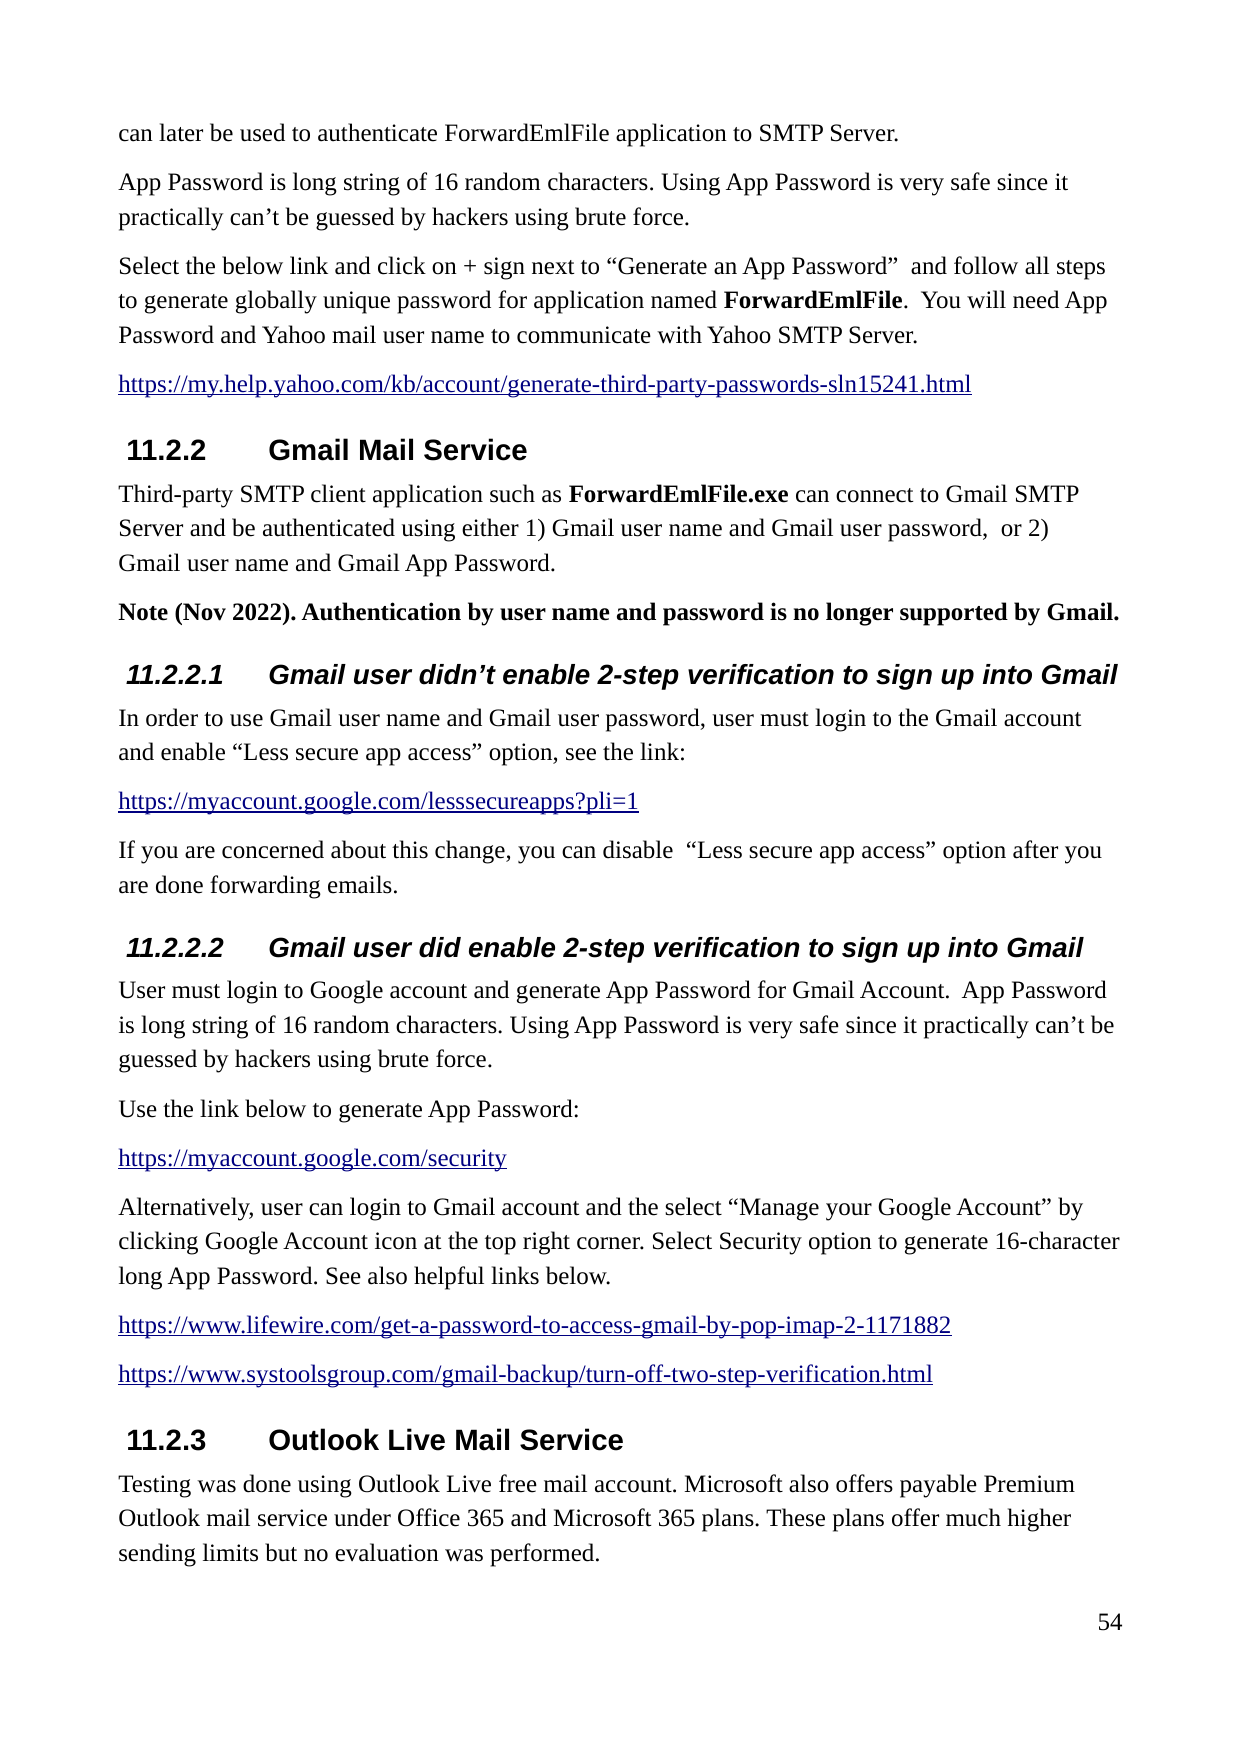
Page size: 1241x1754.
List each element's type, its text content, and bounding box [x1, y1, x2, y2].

text Use the link below to generate App Password: [118, 1094, 1122, 1122]
subtitle Gmail Mail Service [118, 432, 1122, 466]
text User must login to Google account and generate App Password for Gmail Account. App Password is long string of 16 random characters. Using App Password is very safe since it practically can’t be guessed by hackers using brute force. [118, 976, 1122, 1073]
text App Password is long string of 16 random characters. Using App Password is very safe since it practically can’t be guessed by hackers using brute force. [118, 167, 1122, 230]
text https://www.systoolsgroup.com/gmail-backup/turn-off-two-step-verification.html [118, 1359, 1122, 1388]
text If you are concerned about this change, you can disable “Less secure app access” option after you are done forwarding emails. [118, 835, 1122, 898]
text Third-party SMTP client application such as ForwardEmlFile.exe can connect to Gmail SMTP Server and be authenticated using either 1) Gmail user name and Gmail user password, or 2) Gmail user name and Gmail App Password. [118, 479, 1122, 576]
text https://my.help.yahoo.com/kb/account/generate-third-party-passwords-sln15241.html [118, 369, 1122, 397]
text Testing was done using Outlook Live free mail account. Microsoft also offers payable Premium Outlook mail service under Office 365 and Microsoft 365 plans. These plans offer much higher sending limits but no evaluation was performed. [118, 1469, 1122, 1566]
subtitle Outlook Live Mail Service [118, 1422, 1122, 1456]
text https://myaccount.google.com/lesssecureapps?pli=1 [118, 786, 1122, 815]
text https://www.lifewire.com/get-a-password-to-access-gmail-by-pop-imap-2-1171882 [118, 1310, 1122, 1338]
text Alternatively, user can login to Gmail account and the select “Manage your Google Account” by clicking Google Account icon at the top right corner. Select Security option to generate 16-character long App Password. See also helpful links below. [118, 1192, 1122, 1289]
text can later be used to authenticate ForwardEmlFile application to SMTP Server. [118, 118, 1122, 147]
subtitle Gmail user didn’t enable 2-step verification to sign up into Gmail [118, 658, 1122, 690]
text Select the below link and click on + sign next to “Generate an App Password” and follow all steps to generate globally unique password for application named ForwardEmlFile. You will need App Password and Yahoo mail user name to communicate with Yahoo SMTP Server. [118, 251, 1122, 348]
subtitle Gmail user did enable 2-step verification to sign up into Gmail [118, 931, 1122, 963]
text https://myaccount.google.com/security [118, 1143, 1122, 1171]
text Note (Nov 2022). Authentication by user name and password is no longer supported by Gmail. [118, 597, 1122, 625]
text In order to use Gmail user name and Gmail user password, user must login to the Gmail account and enable “Less secure app access” option, see the link: [118, 703, 1122, 766]
